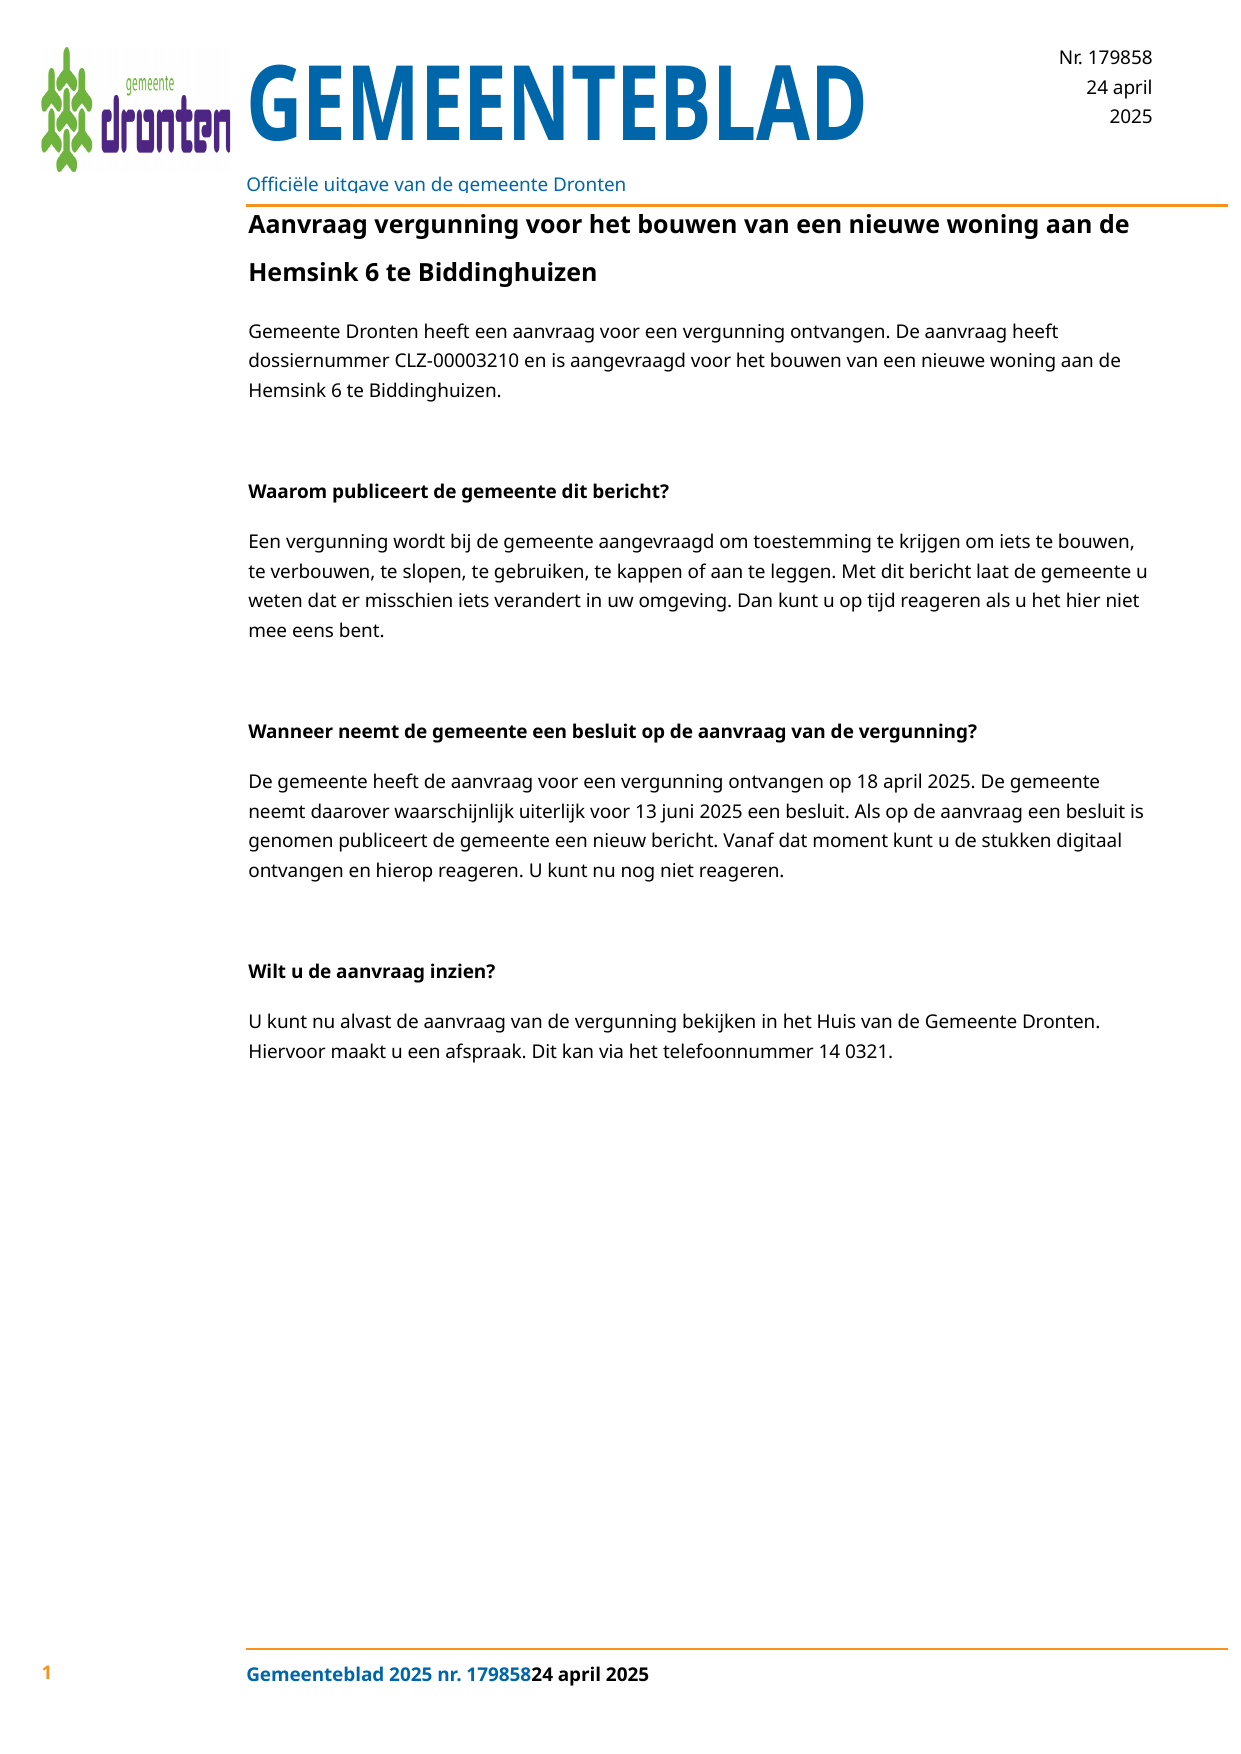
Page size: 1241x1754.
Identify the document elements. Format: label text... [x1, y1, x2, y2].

text Wanneer neemt de gemeente een besluit op de aanvraag van de vergunning? [248, 718, 1152, 744]
text De gemeente heeft de aanvraag voor een vergunning ontvangen op 18 april 2025. De gemeente neemt daarover waarschijnlijk uiterlijk voor 13 juni 2025 een besluit. Als op de aanvraag een besluit is genomen publiceert de gemeente een nieuw bericht. Vanaf dat moment kunt u de stukken digitaal ontvangen en hierop reageren. U kunt nu nog niet reageren. [248, 768, 1152, 883]
picture [41, 47, 231, 172]
text Aanvraag vergunning voor het bouwen van een nieuwe woning aan de Hemsink 6 te Biddinghuizen [248, 207, 1152, 288]
text Een vergunning wordt bij de gemeente aangevraagd om toestemming te krijgen om iets te bouwen, te verbouwen, te slopen, te gebruiken, te kappen of aan te leggen. Met dit bericht laat de gemeente u weten dat er misschien iets verandert in uw omgeving. Dan kunt u op tijd reageren als u het hier niet mee eens bent. [248, 528, 1152, 643]
text Wilt u de aanvraag inzien? [248, 958, 1152, 984]
text Gemeente Dronten heeft een aanvraag voor een vergunning ontvangen. De aanvraag heeft dossiernummer CLZ-00003210 en is aangevraagd voor het bouwen van een nieuwe woning aan de Hemsink 6 te Biddinghuizen. [248, 318, 1152, 403]
text Waarom publiceert de gemeente dit bericht? [248, 478, 1152, 504]
text U kunt nu alvast de aanvraag van de vergunning bekijken in het Huis van de Gemeente Dronten. Hiervoor maakt u een afspraak. Dit kan via het telefoonnummer 14 0321. [248, 1008, 1152, 1064]
